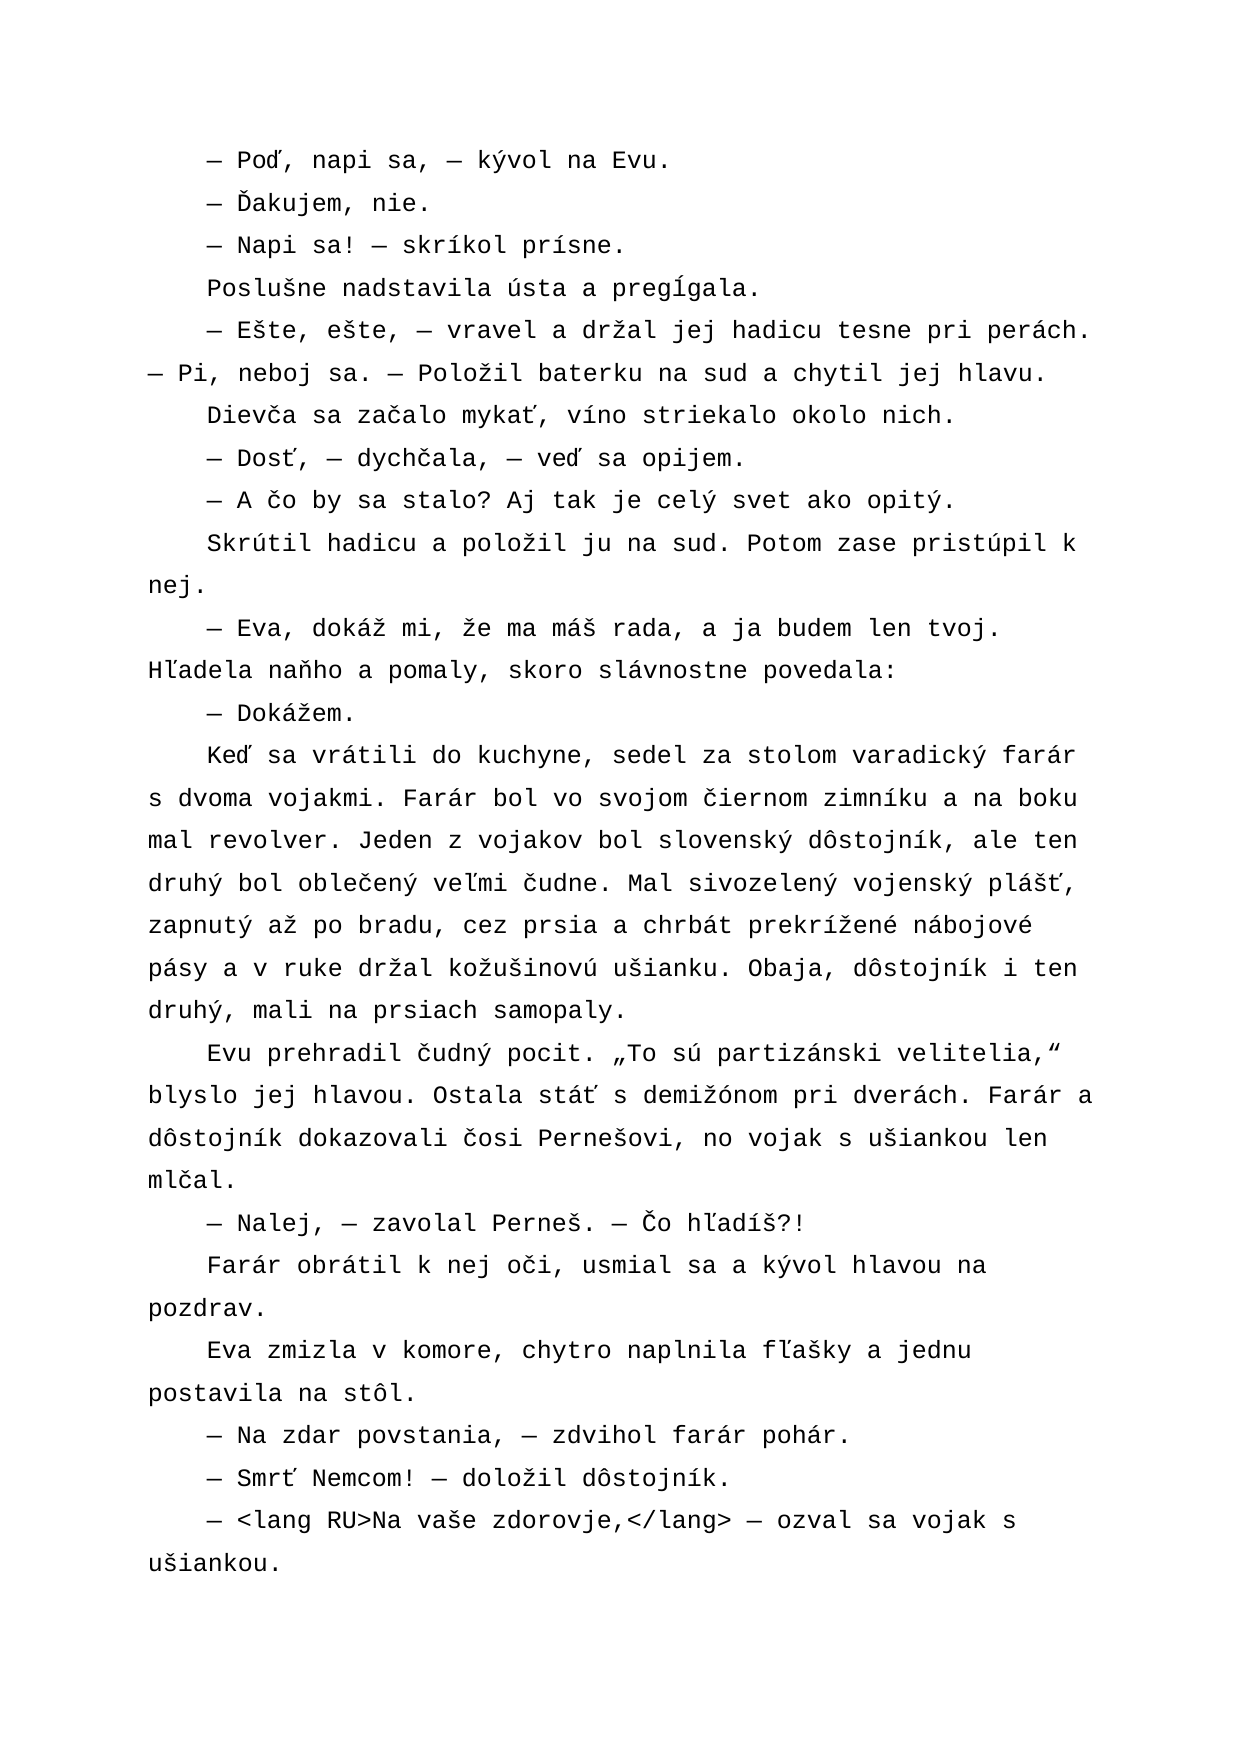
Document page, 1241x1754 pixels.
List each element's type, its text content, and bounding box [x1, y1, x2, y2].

text — Ďakujem, nie. [148, 190, 1093, 218]
text Skrútil hadicu a položil ju na sud. Potom zase pristúpil k nej. [148, 530, 1093, 601]
text Poslušne nadstavila ústa a pregĺgala. [148, 275, 1093, 303]
text — Poď, napi sa, — kývol na Evu. [148, 148, 1093, 176]
text Eva zmizla v komore, chytro naplnila fľašky a jednu postavila na stôl. [148, 1338, 1093, 1408]
text Evu prehradil čudný pocit. „To sú partizánski velitelia,“ blyslo jej hlavou. Ostala stáť s demižónom pri dverách. Farár a dôstojník dokazovali čosi Pernešovi, no vojak s ušiankou len mlčal. [148, 1040, 1093, 1196]
text — Dokážem. [148, 700, 1093, 728]
text — Eva, dokáž mi, že ma máš rada, a ja budem len tvoj. Hľadela naňho a pomaly, skoro slávnostne povedala: [148, 615, 1093, 686]
text Farár obrátil k nej oči, usmial sa a kývol hlavou na pozdrav. [148, 1253, 1093, 1323]
text Keď sa vrátili do kuchyne, sedel za stolom varadický farár s dvoma vojakmi. Farár bol vo svojom čiernom zimníku a na boku mal revolver. Jeden z vojakov bol slovenský dôstojník, ale ten druhý bol oblečený veľmi čudne. Mal sivozelený vojenský plášť, zapnutý až po bradu, cez prsia a chrbát prekrížené nábojové pásy a v ruke držal kožušinovú ušianku. Obaja, dôstojník i ten druhý, mali na prsiach samopaly. [148, 743, 1093, 1026]
text — Na zdar povstania, — zdvihol farár pohár. [148, 1423, 1093, 1451]
text — Nalej, — zavolal Perneš. — Čo hľadíš?! [148, 1210, 1093, 1238]
text — Ešte, ešte, — vravel a držal jej hadicu tesne pri perách. — Pi, neboj sa. — Položil baterku na sud a chytil jej hlavu. [148, 318, 1093, 388]
text — Smrť Nemcom! — doložil dôstojník. [148, 1465, 1093, 1493]
text — <lang RU>Na vaše zdorovje,</lang> — ozval sa vojak s ušiankou. [148, 1508, 1093, 1578]
text — A čo by sa stalo? Aj tak je celý svet ako opitý. [148, 488, 1093, 516]
text — Napi sa! — skríkol prísne. [148, 233, 1093, 261]
text Dievča sa začalo mykať, víno striekalo okolo nich. [148, 403, 1093, 431]
text — Dosť, — dychčala, — veď sa opijem. [148, 445, 1093, 473]
